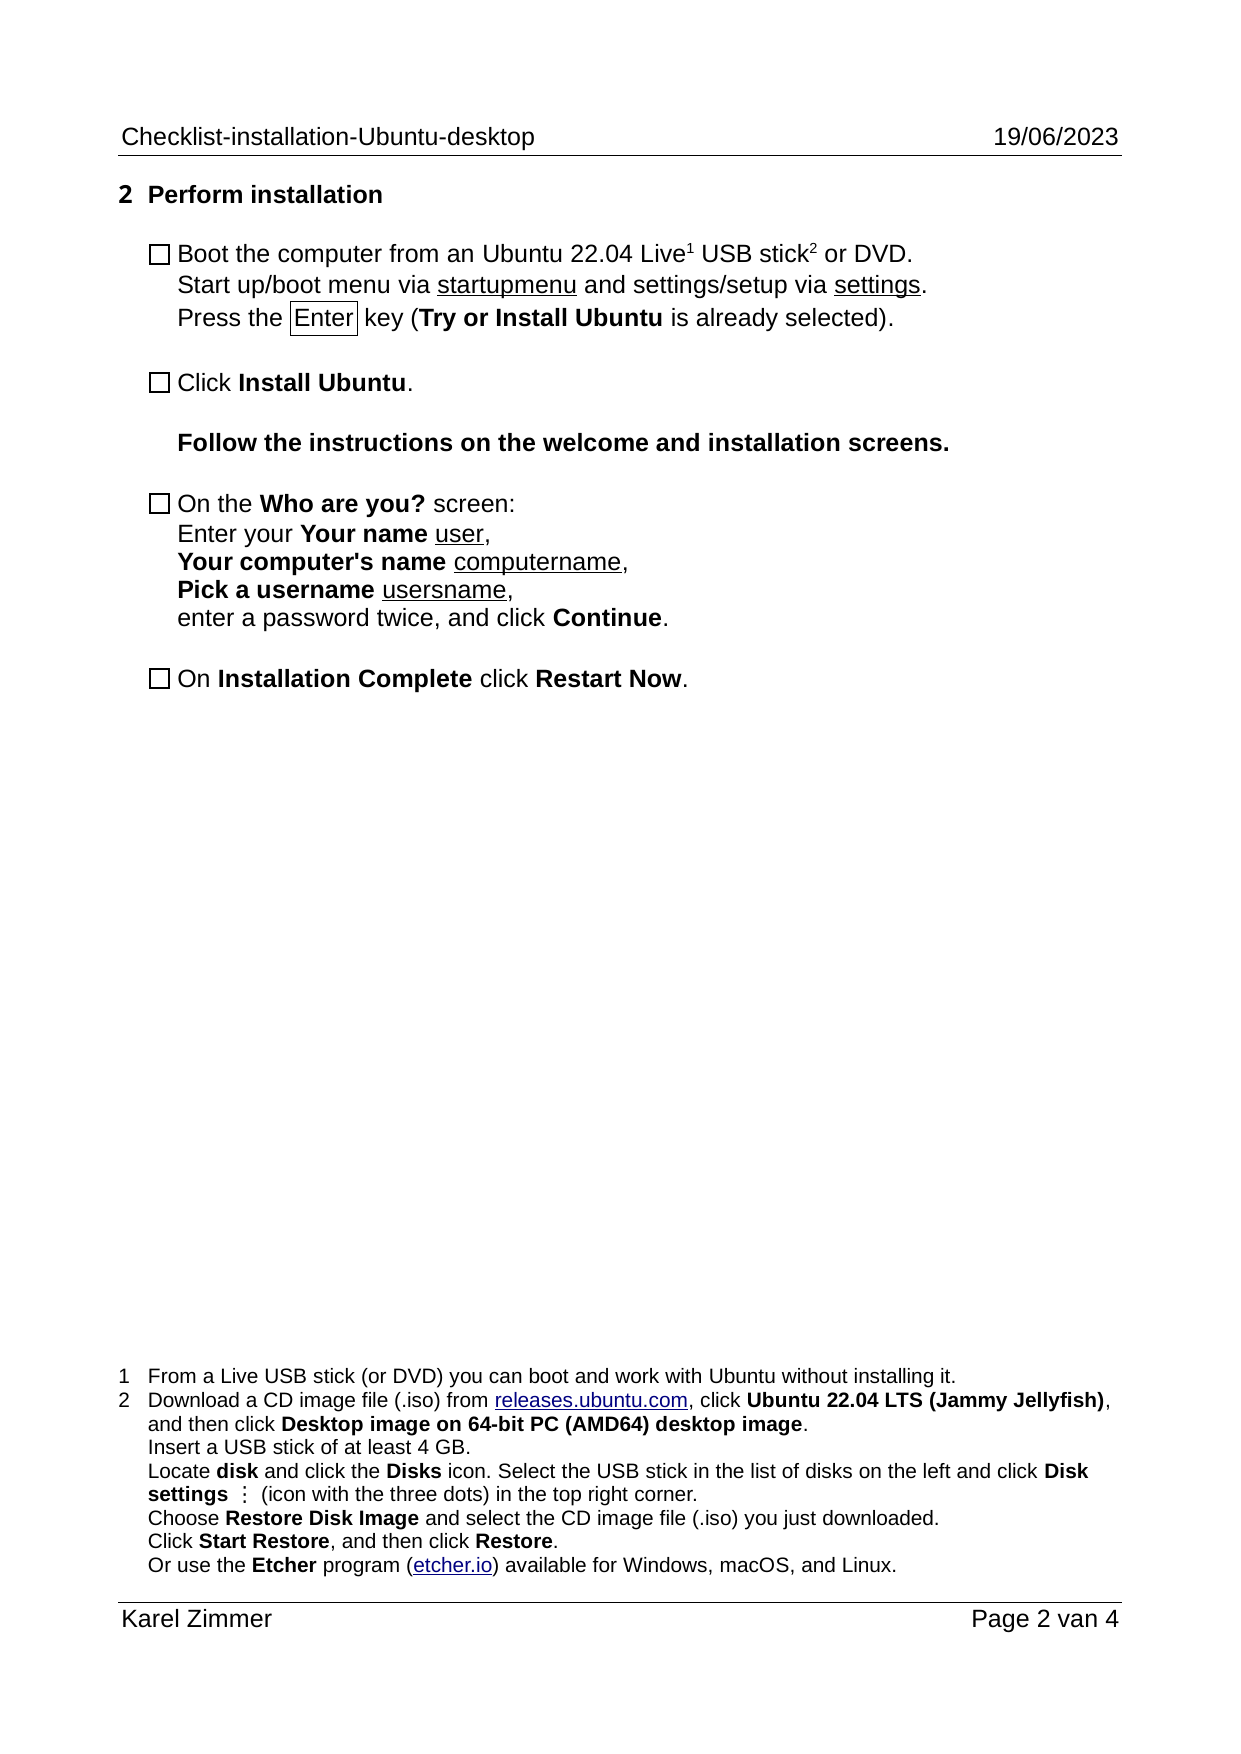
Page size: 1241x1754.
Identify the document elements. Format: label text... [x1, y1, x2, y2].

table_cell [141, 368, 176, 398]
table_cell On the Who are you? screen: [176, 489, 1121, 519]
table_cell [141, 337, 176, 367]
table_cell [141, 489, 176, 519]
table_cell Enter your Your name USER, Your computer's name computername, Pick a username USERsname, enter a password twice, and click Continue. [176, 519, 1121, 633]
table_cell [141, 269, 176, 300]
table_cell Click Install Ubuntu. [176, 368, 1121, 398]
table_cell [176, 458, 1121, 489]
table_cell [141, 633, 176, 664]
table_cell Follow the instructions on the welcome and installation screens. [176, 428, 1121, 458]
table_cell [141, 664, 176, 694]
table_cell [176, 633, 1121, 664]
table_cell [141, 428, 176, 458]
table_cell Start up/boot menu via STARTupMEnU and settings/setup via SETTINGS. [176, 269, 1121, 300]
table_cell Press the Enter key (Try or Install Ubuntu is already selected). [176, 300, 1121, 337]
table_cell [176, 337, 1121, 367]
list Perform installation [118, 177, 1122, 211]
table_header [141, 239, 176, 269]
table_cell [141, 519, 176, 633]
table_header Boot the computer from an Ubuntu 22.04 Live USB stick or DVD. [176, 239, 1121, 269]
table_cell [141, 398, 176, 428]
table_cell [141, 300, 176, 337]
table_cell [141, 458, 176, 489]
table_cell [176, 398, 1121, 428]
table_cell On Installation Complete click Restart Now. [176, 664, 1121, 694]
